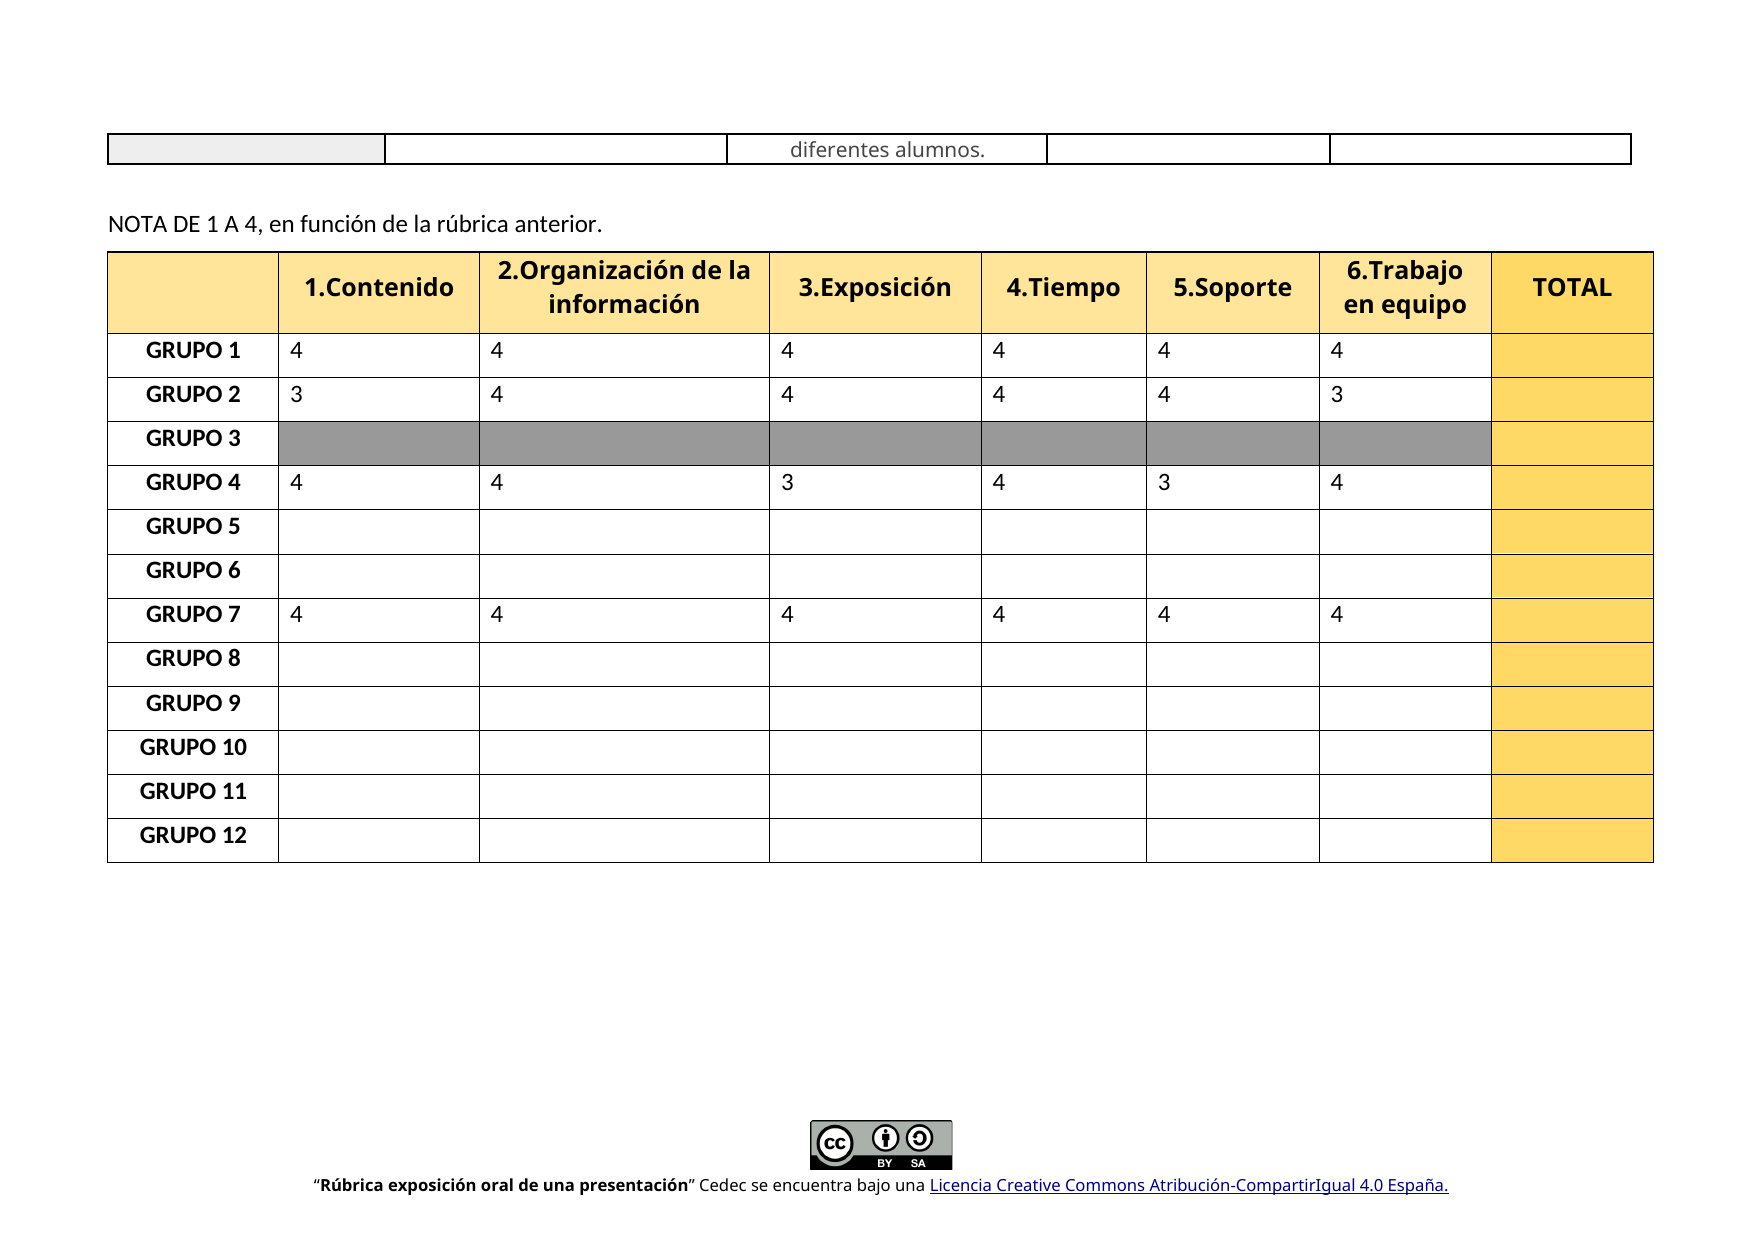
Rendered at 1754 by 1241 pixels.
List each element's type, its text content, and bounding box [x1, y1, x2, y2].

table_cell [1492, 599, 1653, 642]
table_cell 4 [1320, 334, 1491, 377]
table_cell 4 [982, 599, 1146, 642]
table_cell GRUPO 9 [108, 687, 278, 730]
table_cell 4 [480, 334, 769, 377]
table_cell [109, 135, 384, 163]
table_cell [480, 819, 769, 862]
table_cell [1048, 135, 1329, 163]
table_cell [279, 643, 479, 686]
table_cell [480, 775, 769, 818]
table_cell [770, 643, 981, 686]
table_cell [279, 510, 479, 553]
table_cell [982, 687, 1146, 730]
table_cell [1147, 643, 1319, 686]
table_header 1.Contenido [279, 253, 479, 333]
table_cell [770, 819, 981, 862]
table_cell 3 [1147, 466, 1319, 509]
table_cell [1320, 687, 1491, 730]
table_cell GRUPO 7 [108, 599, 278, 642]
table_cell 4 [770, 378, 981, 421]
table_cell [1320, 775, 1491, 818]
table_cell [1147, 510, 1319, 553]
table_cell [1492, 643, 1653, 686]
table_cell [279, 819, 479, 862]
table_cell [1492, 687, 1653, 730]
table_cell 4 [1320, 599, 1491, 642]
table_cell [1320, 643, 1491, 686]
table_cell 4 [982, 466, 1146, 509]
table_cell 3 [1320, 378, 1491, 421]
table_cell diferentes alumnos. [728, 135, 1046, 163]
table_header 4.Tiempo [982, 253, 1146, 333]
table_cell [770, 775, 981, 818]
table_cell GRUPO 3 [108, 422, 278, 465]
table_cell [770, 731, 981, 774]
table_cell [770, 555, 981, 597]
text NOTA DE 1 A 4, en función de la rúbrica anterior. [108, 208, 1655, 239]
table_cell [1147, 422, 1319, 465]
table_cell 4 [480, 466, 769, 509]
table_cell 4 [1147, 378, 1319, 421]
table_cell 4 [279, 599, 479, 642]
table_cell [1320, 510, 1491, 553]
table_cell [982, 510, 1146, 553]
table_cell GRUPO 6 [108, 555, 278, 597]
table_cell [1492, 555, 1653, 597]
table_cell [770, 510, 981, 553]
table_cell GRUPO 8 [108, 643, 278, 686]
table_cell [279, 555, 479, 597]
table_cell [480, 643, 769, 686]
table_header 6.Trabajo en equipo [1320, 253, 1491, 333]
table_cell [770, 687, 981, 730]
table_cell 4 [770, 334, 981, 377]
table_cell [1147, 731, 1319, 774]
table_cell [1147, 555, 1319, 597]
table_cell 4 [1147, 599, 1319, 642]
table_cell [480, 422, 769, 465]
table_cell [480, 510, 769, 553]
table_cell [982, 731, 1146, 774]
table_cell [1320, 555, 1491, 597]
table_cell GRUPO 10 [108, 731, 278, 774]
table_cell 4 [1320, 466, 1491, 509]
table_cell [1492, 466, 1653, 509]
table_header 2.Organización de la información [480, 253, 769, 333]
table_cell [1492, 378, 1653, 421]
table_cell [982, 775, 1146, 818]
table_cell GRUPO 5 [108, 510, 278, 553]
table_cell 4 [279, 334, 479, 377]
table_cell 3 [770, 466, 981, 509]
table_cell [279, 687, 479, 730]
table_cell [480, 555, 769, 597]
table_cell [982, 819, 1146, 862]
table_cell [279, 731, 479, 774]
table_cell [279, 775, 479, 818]
table_cell [1492, 731, 1653, 774]
table_header 5.Soporte [1147, 253, 1319, 333]
table_cell [1632, 133, 1637, 163]
table_cell [1492, 819, 1653, 862]
table_cell 4 [279, 466, 479, 509]
table_header [108, 253, 278, 333]
table_cell [1147, 687, 1319, 730]
table_cell [279, 422, 479, 465]
table_cell 4 [982, 378, 1146, 421]
table_cell [982, 643, 1146, 686]
table_cell [1320, 731, 1491, 774]
table_cell [386, 135, 726, 163]
table_cell [1492, 422, 1653, 465]
table_cell 3 [279, 378, 479, 421]
table_cell [982, 555, 1146, 597]
table_cell GRUPO 1 [108, 334, 278, 377]
table_header 3.Exposición [770, 253, 981, 333]
table_cell [1320, 422, 1491, 465]
table_cell GRUPO 2 [108, 378, 278, 421]
table_cell 4 [982, 334, 1146, 377]
table_cell [1320, 819, 1491, 862]
table_cell GRUPO 11 [108, 775, 278, 818]
table_cell GRUPO 4 [108, 466, 278, 509]
table_cell [1331, 135, 1630, 163]
table_cell [480, 687, 769, 730]
table_cell [480, 731, 769, 774]
table_cell 4 [480, 378, 769, 421]
table_cell [770, 422, 981, 465]
table_cell [982, 422, 1146, 465]
table_cell 4 [480, 599, 769, 642]
table_cell GRUPO 12 [108, 819, 278, 862]
table_header TOTAL [1492, 253, 1653, 333]
table_cell 4 [770, 599, 981, 642]
table_cell [1492, 510, 1653, 553]
table_cell [1492, 775, 1653, 818]
table_cell [1492, 334, 1653, 377]
table_cell 4 [1147, 334, 1319, 377]
table_cell [1147, 775, 1319, 818]
table_cell [1147, 819, 1319, 862]
picture [810, 1120, 953, 1170]
